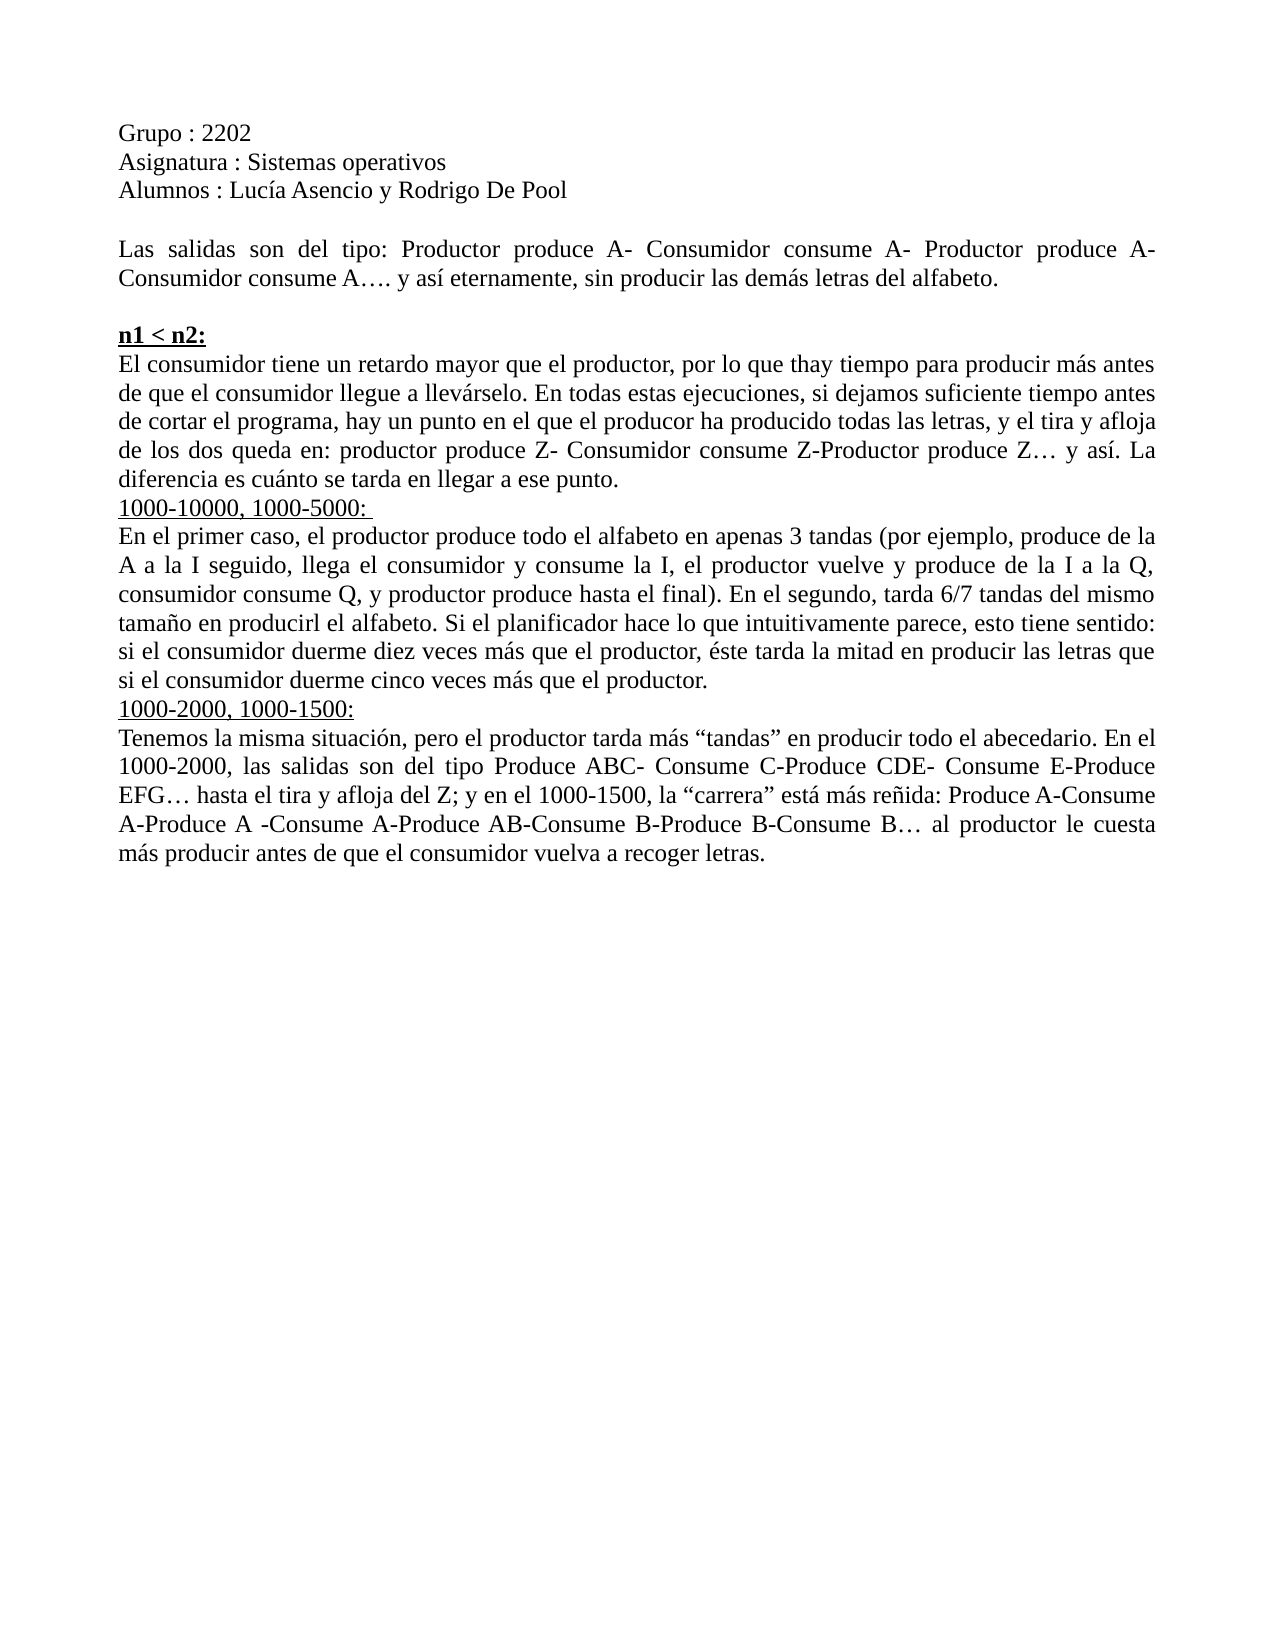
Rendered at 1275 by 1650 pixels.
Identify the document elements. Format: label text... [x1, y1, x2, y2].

text Las salidas son del tipo: Productor produce A- Consumidor consume A- Productor produce A-Consumidor consume A…. y así eternamente, sin producir las demás letras del alfabeto. [118, 234, 1157, 291]
text El consumidor tiene un retardo mayor que el productor, por lo que thay tiempo para producir más antes de que el consumidor llegue a llevárselo. En todas estas ejecuciones, si dejamos suficiente tiempo antes de cortar el programa, hay un punto en el que el producor ha producido todas las letras, y el tira y afloja de los dos queda en: productor produce Z- Consumidor consume Z-Productor produce Z… y así. La diferencia es cuánto se tarda en llegar a ese punto. [118, 349, 1157, 493]
text 1000-10000, 1000-5000: [118, 493, 1157, 521]
text 1000-2000, 1000-1500: [118, 694, 1157, 723]
text n1 < n2: [118, 320, 1157, 349]
text En el primer caso, el productor produce todo el alfabeto en apenas 3 tandas (por ejemplo, produce de la A a la I seguido, llega el consumidor y consume la I, el productor vuelve y produce de la I a la Q, consumidor consume Q, y productor produce hasta el final). En el segundo, tarda 6/7 tandas del mismo tamaño en producirl el alfabeto. Si el planificador hace lo que intuitivamente parece, esto tiene sentido: si el consumidor duerme diez veces más que el productor, éste tarda la mitad en producir las letras que si el consumidor duerme cinco veces más que el productor. [118, 521, 1157, 694]
text Tenemos la misma situación, pero el productor tarda más “tandas” en producir todo el abecedario. En el 1000-2000, las salidas son del tipo Produce ABC- Consume C-Produce CDE- Consume E-Produce EFG… hasta el tira y afloja del Z; y en el 1000-1500, la “carrera” está más reñida: Produce A-Consume A-Produce A -Consume A-Produce AB-Consume B-Produce B-Consume B… al productor le cuesta más producir antes de que el consumidor vuelva a recoger letras. [118, 723, 1157, 866]
